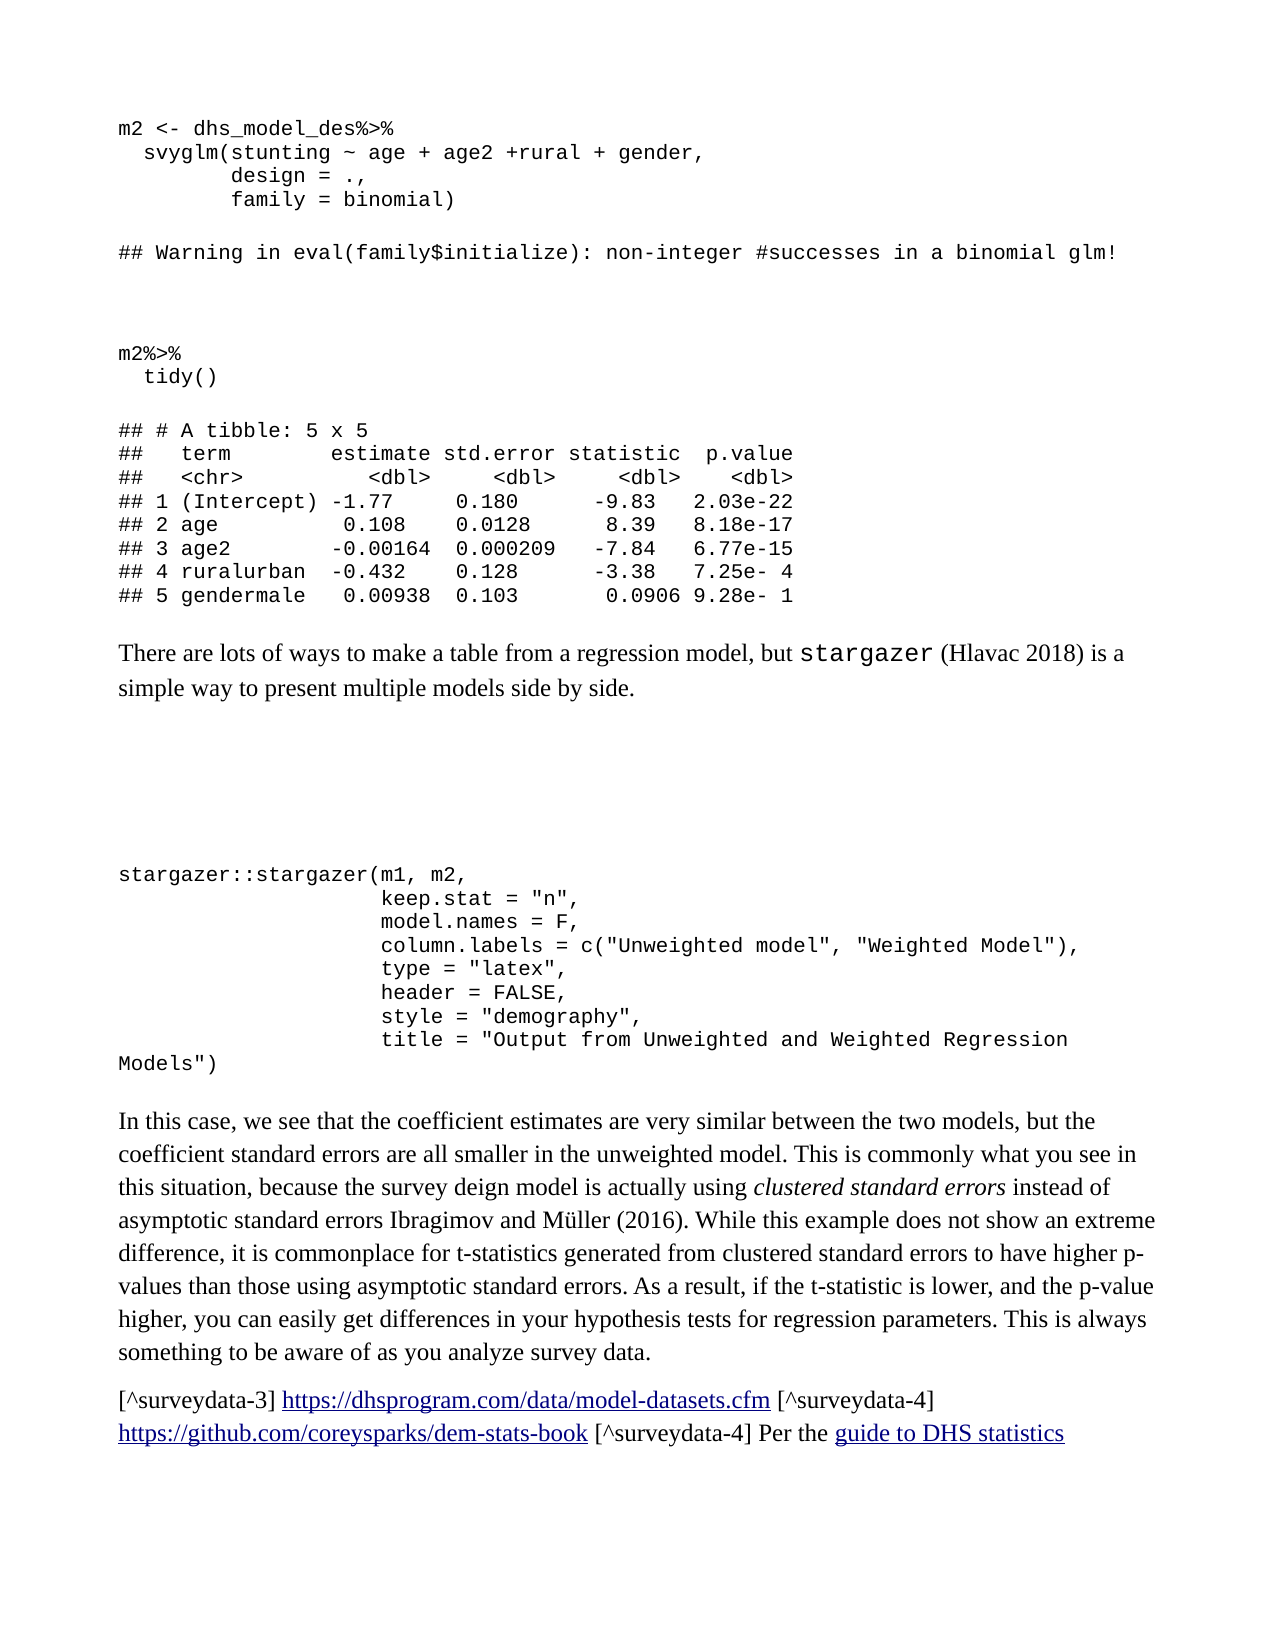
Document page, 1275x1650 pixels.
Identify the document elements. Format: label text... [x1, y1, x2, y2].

text ## 5 gendermale 0.00938 0.103 0.0906 9.28e- 1 [118, 585, 1157, 609]
text ## 2 age 0.108 0.0128 8.39 8.18e-17 [118, 514, 1157, 538]
text svyglm(stunting ~ age + age2 +rural + gender, [118, 142, 1157, 165]
text keep.stat = "n", [118, 887, 1157, 911]
text ## <chr> <dbl> <dbl> <dbl> <dbl> [118, 467, 1157, 491]
text tidy() [118, 367, 1157, 390]
text m2%>% [118, 343, 1157, 367]
text design = ., [118, 165, 1157, 189]
text In this case, we see that the coefficient estimates are very similar between the two models, but the coefficient standard errors are all smaller in the unweighted model. This is commonly what you see in this situation, because the survey deign model is actually using clustered standard errors instead of asymptotic standard errors Ibragimov and Müller (2016). While this example does not show an extreme difference, it is commonplace for t-statistics generated from clustered standard errors to have higher p-values than those using asymptotic standard errors. As a result, if the t-statistic is lower, and the p-value higher, you can easily get differences in your hypothesis tests for regression parameters. This is always something to be aware of as you analyze survey data. [118, 1106, 1157, 1366]
text style = "demography", [118, 1006, 1157, 1029]
text column.labels = c("Unweighted model", "Weighted Model"), [118, 935, 1157, 958]
text ## # A tibble: 5 x 5 [118, 420, 1157, 443]
text stargazer::stargazer(m1, m2, [118, 864, 1157, 887]
text model.names = F, [118, 911, 1157, 935]
text ## 3 age2 -0.00164 0.000209 -7.84 6.77e-15 [118, 538, 1157, 562]
text m2 <- dhs_model_des%>% [118, 118, 1157, 142]
text ## term estimate std.error statistic p.value [118, 443, 1157, 467]
text ## 4 ruralurban -0.432 0.128 -3.38 7.25e- 4 [118, 562, 1157, 585]
text family = binomial) [118, 189, 1157, 213]
text ## 1 (Intercept) -1.77 0.180 -9.83 2.03e-22 [118, 491, 1157, 514]
text [^surveydata-3] https://dhsprogram.com/data/model-datasets.cfm [^surveydata-4] https://github.com/coreysparks/dem-stats-book [^surveydata-4] Per the guide to DHS statistics [118, 1385, 1157, 1447]
text header = FALSE, [118, 982, 1157, 1006]
text title = "Output from Unweighted and Weighted Regression Models") [118, 1029, 1157, 1077]
text ## Warning in eval(family$initialize): non-integer #successes in a binomial glm! [118, 242, 1157, 266]
text type = "latex", [118, 958, 1157, 982]
text There are lots of ways to make a table from a regression model, but stargazer (Hlavac 2018) is a simple way to present multiple models side by side. [118, 638, 1157, 702]
